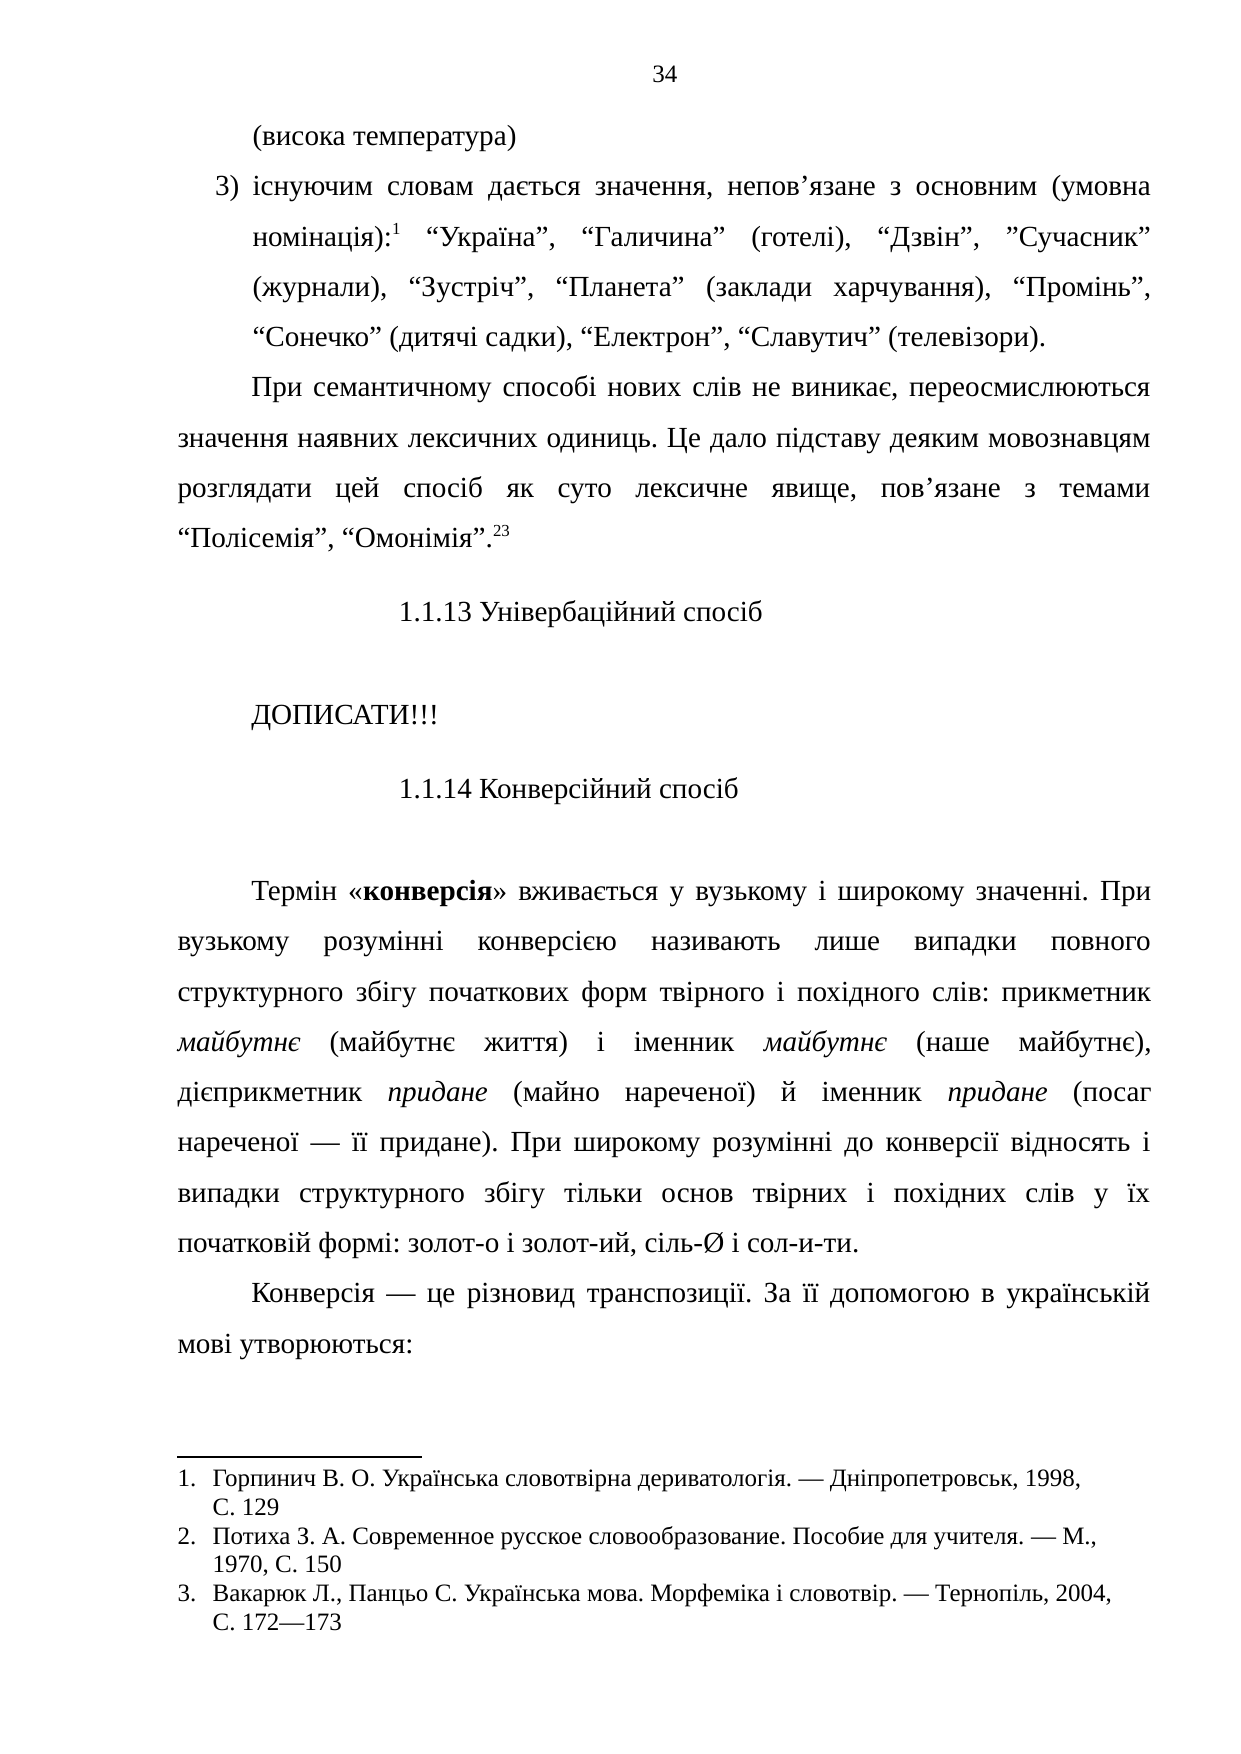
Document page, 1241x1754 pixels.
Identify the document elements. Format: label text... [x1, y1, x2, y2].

text Конверсія — це різновид транспозиції. За її допомогою в українській мові утворюються: [177, 1276, 1152, 1359]
list (висока температура) [215, 118, 1152, 152]
text Вакарюк Л., Панцьо С. Українська мова. Морфеміка і словотвір. — Тернопіль, 2004, C. 172—173 [177, 1578, 1152, 1636]
text ДОПИСАТИ!!! [177, 697, 1152, 730]
list існуючим словам дається значення, непов’язане з основним (умовна номінація): “Україна”, “Галичина” (готелі), “Дзвін”, ”Сучасник” (журнали), “Зустріч”, “Планета” (заклади харчування), “Промінь”, “Сонечко” (дитячі садки), “Електрон”, “Славутич” (телевізори). [215, 168, 1152, 353]
text Потиха З. А. Современное русское словообразование. Пособие для учителя. — М., 1970, С. 150 [177, 1521, 1152, 1578]
subtitle 1.1.13 Універбаційний спосіб [177, 594, 1152, 628]
text При семантичному способі нових слів не виникає, переосмислюються значення наявних лексичних одиниць. Це дало підставу деяким мовознавцям розглядати цей спосіб як суто лексичне явище, пов’язане з темами “Полісемія”, “Омонімія”. [177, 369, 1152, 554]
subtitle 1.1.14 Конверсійний спосіб [177, 771, 1152, 804]
text Термін «конверсія» вживається у вузькому і широкому значенні. При вузькому розумінні конверсією називають лише випадки повного структурного збігу початкових форм твірного і похідного слів: прикметник майбутнє (майбутнє життя) і іменник майбутнє (наше майбутнє), дієприкметник придане (майно нареченої) й іменник придане (посаг нареченої — її придане). При широкому розумінні до конверсії відносять і випадки структурного збігу тільки основ твірних і похідних слів у їх початковій формі: золот-о і золот-ий, сіль-Ø і сол-и-ти. [177, 873, 1152, 1259]
list Горпинич В. О. Українська словотвірна дериватологія. — Дніпропетровськ, 1998, С. 129 [177, 1463, 1152, 1521]
